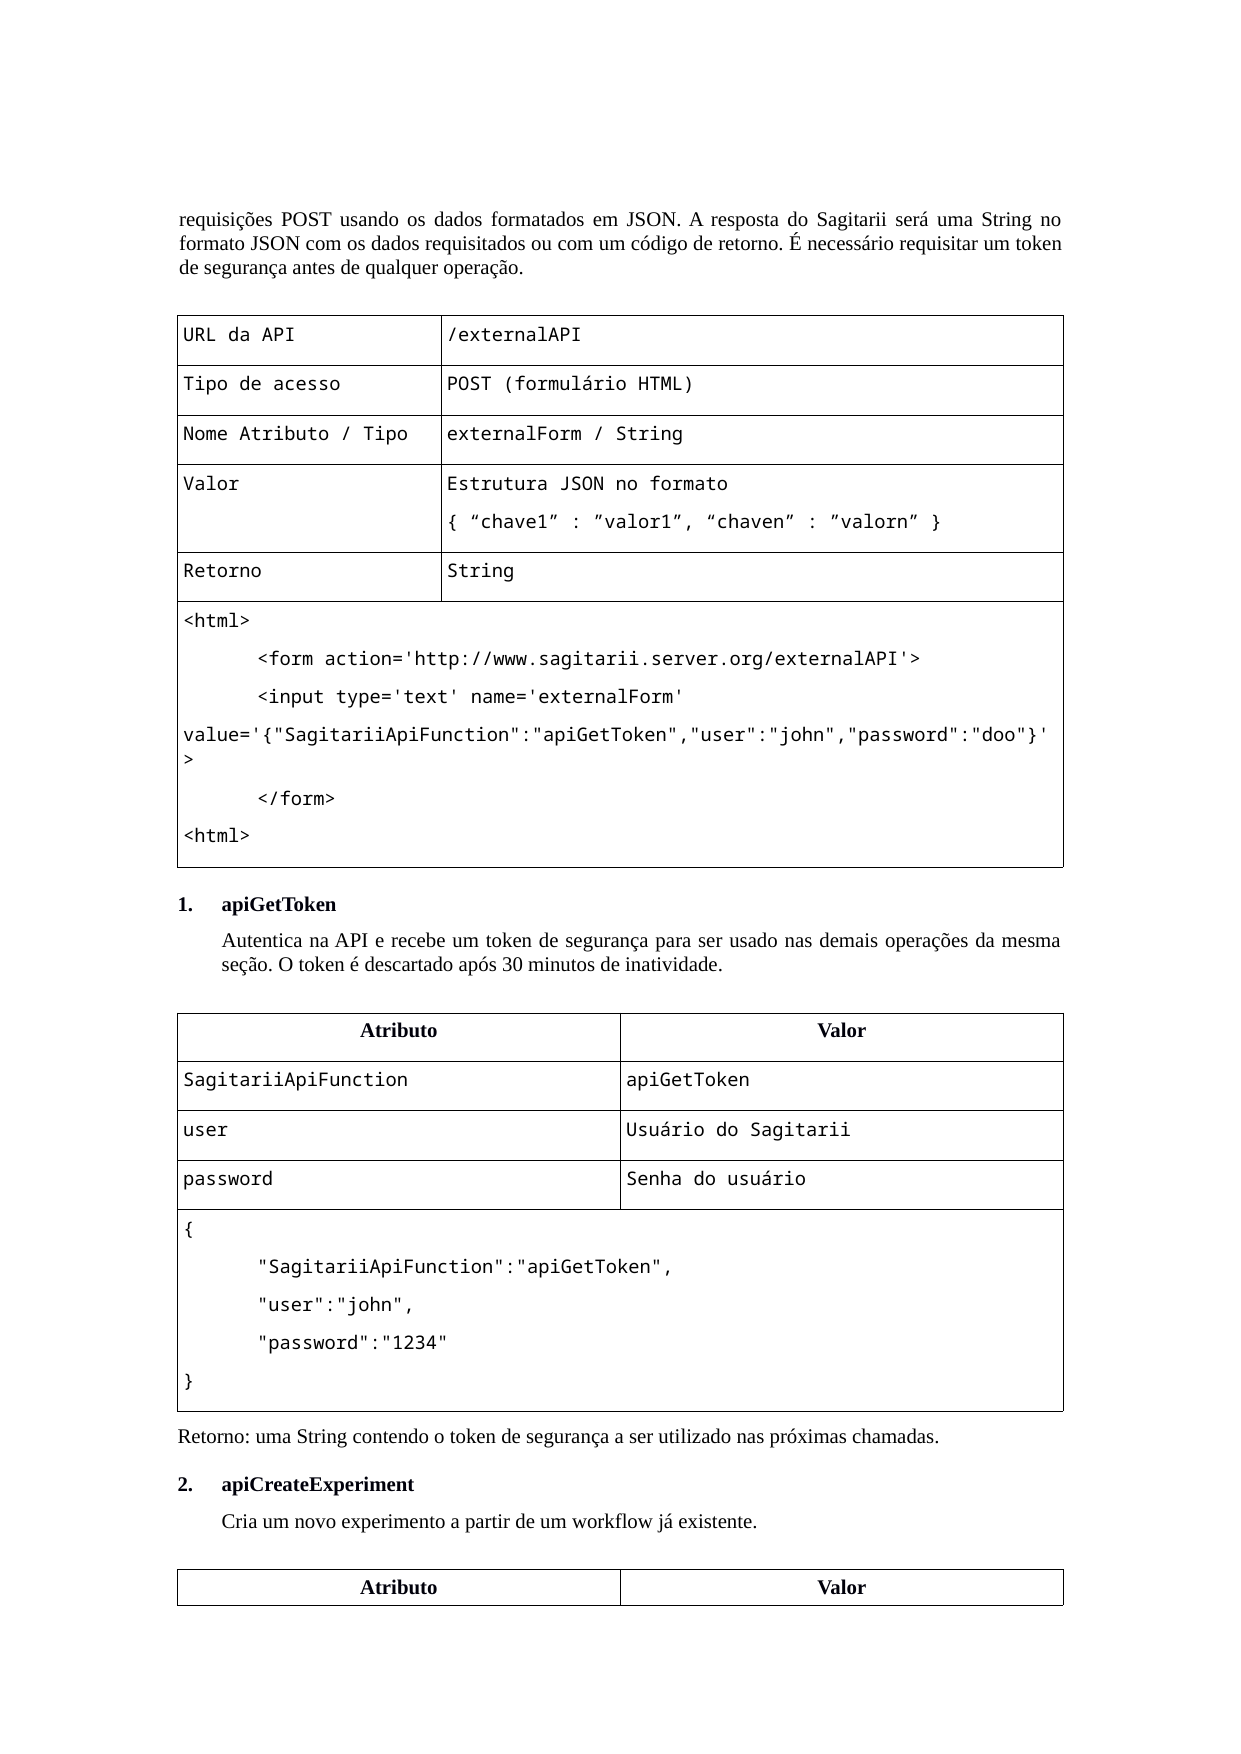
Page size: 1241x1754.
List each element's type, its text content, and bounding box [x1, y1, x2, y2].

table_cell SagitariiApiFunction [178, 1062, 620, 1110]
table_cell String [442, 553, 1063, 601]
table_cell externalForm / String [442, 416, 1063, 464]
table_cell Senha do usuário [621, 1161, 1063, 1209]
table_header URL da API [178, 316, 441, 365]
table_cell Nome Atributo / Tipo [178, 416, 441, 464]
table_cell Tipo de acesso [178, 366, 441, 414]
table_cell Retorno [178, 553, 441, 601]
table_header Atributo [178, 1014, 620, 1061]
table_cell apiGetToken [621, 1062, 1063, 1110]
table_cell POST (formulário HTML) [442, 366, 1063, 414]
table_cell Usuário do Sagitarii [621, 1111, 1063, 1160]
table_cell { "SagitariiApiFunction":"apiGetToken", "user":"john", "password":"1234" } [178, 1210, 1063, 1411]
table_header /externalAPI [442, 316, 1063, 365]
table_cell password [178, 1161, 620, 1209]
table_cell Estrutura JSON no formato { “chave1” : ”valor1”, “chaven” : ”valorn” } [442, 465, 1063, 552]
table_header <html> <form action='http://www.sagitarii.server.org/externalAPI'> <input type='text' name='externalForm' value='{"SagitariiApiFunction":"apiGetToken","user":"john","password":"doo"}'> </form> <html> [178, 602, 1063, 867]
table_header Valor [621, 1014, 1063, 1061]
table_header Valor [621, 1570, 1063, 1605]
table_header Atributo [178, 1570, 620, 1605]
list Cria um novo experimento a partir de um workflow já existente. [177, 1509, 1063, 1533]
title apiGetToken [177, 891, 1063, 916]
table_cell user [178, 1111, 620, 1160]
list Autentica na API e recebe um token de segurança para ser usado nas demais operações da mesma seção. O token é descartado após 30 minutos de inatividade. [177, 928, 1063, 976]
list requisições POST usando os dados formatados em JSON. A resposta do Sagitarii será uma String no formato JSON com os dados requisitados ou com um código de retorno. É necessário requisitar um token de segurança antes de qualquer operação. [179, 207, 1063, 279]
text Retorno: uma String contendo o token de segurança a ser utilizado nas próximas chamadas. [177, 1423, 1063, 1448]
title apiCreateExperiment [177, 1472, 1063, 1496]
table_cell Valor [178, 465, 441, 552]
